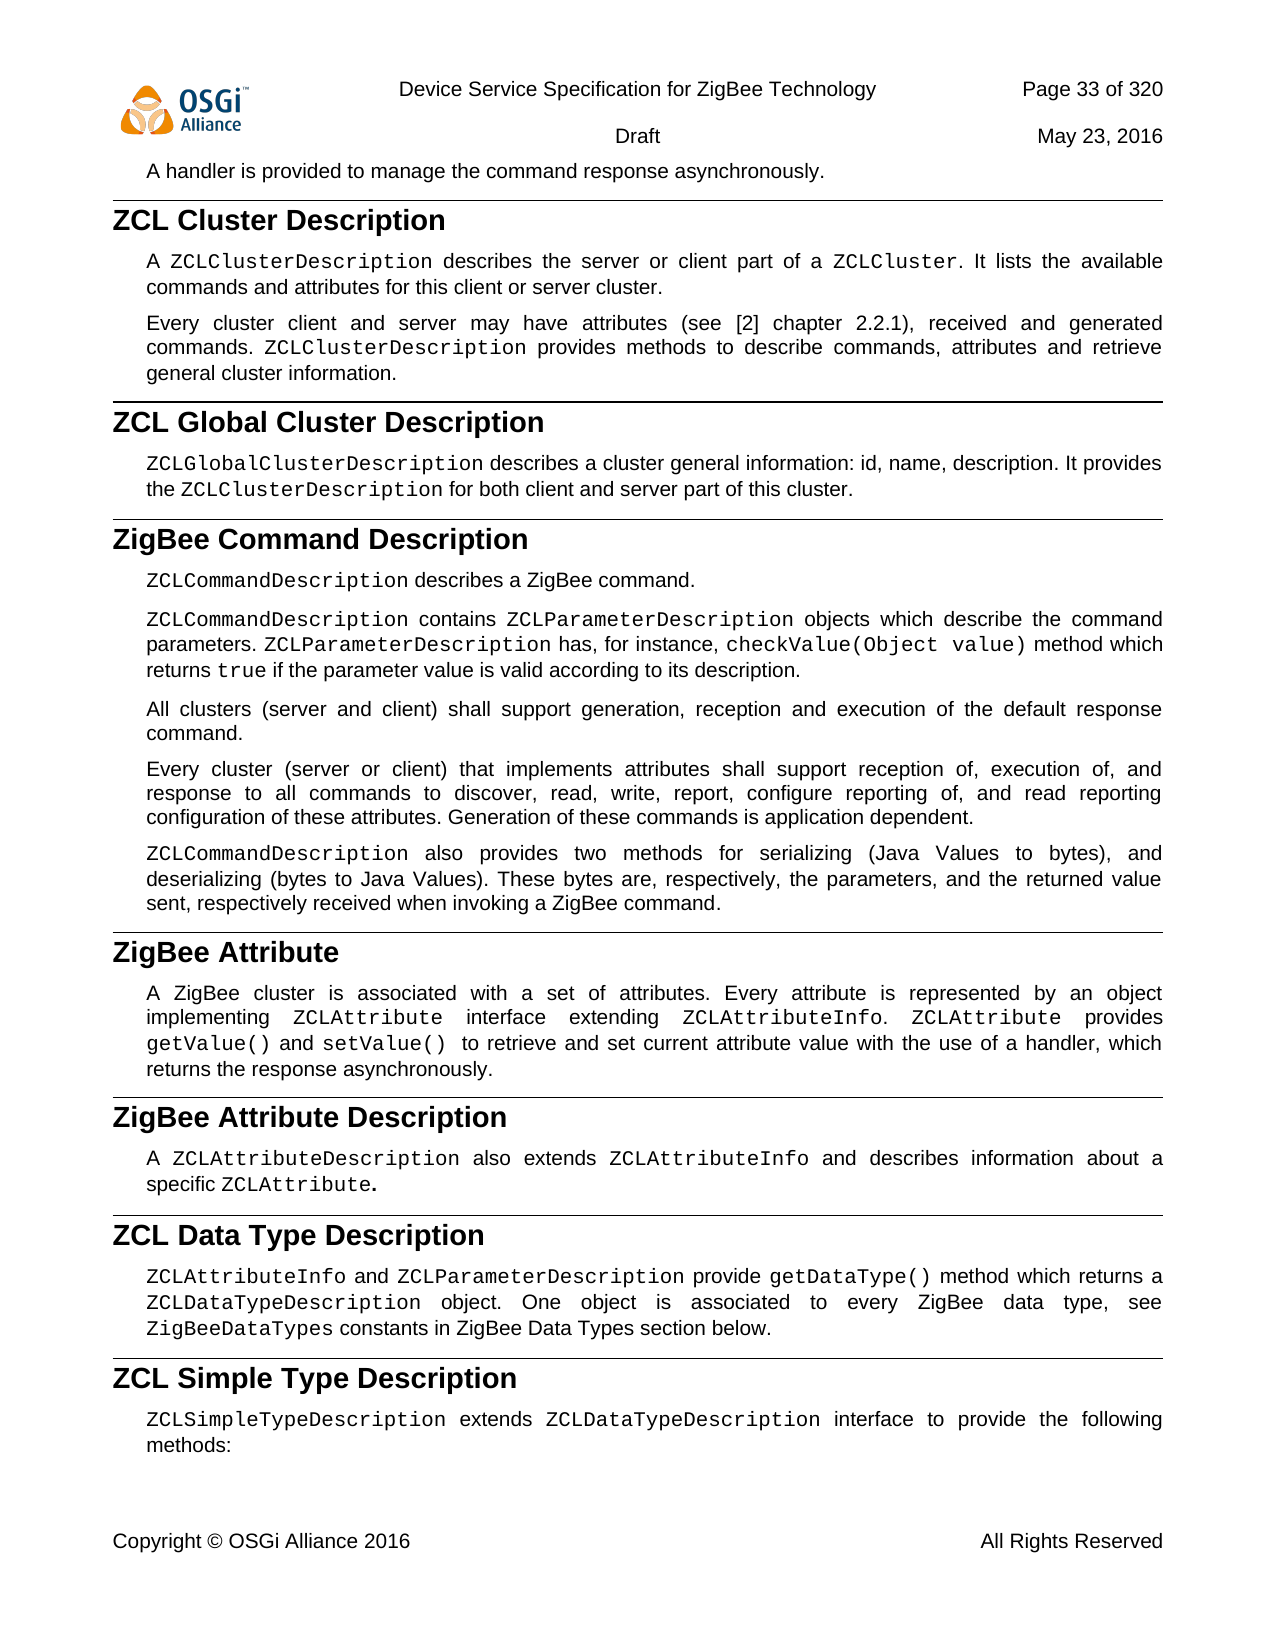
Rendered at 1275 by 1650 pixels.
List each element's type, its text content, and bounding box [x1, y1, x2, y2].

text Every cluster client and server may have attributes (see [2]. chapter 2.2.1), received and generated commands. ZCLClusterDescription provides methods to describe commands, attributes and retrieve general cluster information. [146, 311, 1163, 385]
text Every cluster (server or client) that implements attributes shall support reception of, execution of, and response to all commands to discover, read, write, report, configure reporting of, and read reporting configuration of these attributes. Generation of these commands is application dependent. [146, 757, 1163, 829]
text ZCLSimpleTypeDescription extends ZCLDataTypeDescription interface to provide the following methods: [146, 1407, 1163, 1457]
text ZCLGlobalClusterDescription describes a cluster general information: id, name, description. It provides the ZCLClusterDescription for both client and server part of this cluster. [146, 451, 1163, 502]
list A handler is provided to manage the command response asynchronously. [146, 159, 1163, 183]
subtitle ZigBee Attribute [112, 933, 1163, 968]
subtitle ZCL Global Cluster Description [112, 402, 1163, 438]
subtitle ZigBee Attribute Description [112, 1098, 1163, 1134]
text All clusters (server and client) shall support generation, reception and execution of the default response command. [146, 696, 1163, 744]
text ZCLCommandDescription also provides two methods for serializing (Java Values to bytes), and deserializing (bytes to Java Values). These bytes are, respectively, the parameters, and the returned value sent, respectively received when invoking a ZigBee command. [146, 841, 1163, 915]
text ZCLCommandDescription contains ZCLParameterDescription objects which describe the command parameters. ZCLParameterDescription has, for instance, checkValue(Object value) method which returns true if the parameter value is valid according to its description. [146, 606, 1163, 684]
text A ZCLClusterDescription describes the server or client part of a ZCLCluster. It lists the available commands and attributes for this client or server cluster. [146, 249, 1163, 298]
text ZCLAttributeInfo and ZCLParameterDescription provide getDataType() method which returns a ZCLDataTypeDescription object. One object is associated to every ZigBee data type, see ZigBeeDataTypes constants in ZigBee Data Types section below. [146, 1264, 1163, 1341]
text A ZCLAttributeDescription also extends ZCLAttributeInfo and describes information about a specific ZCLAttribute. [146, 1146, 1163, 1198]
subtitle ZCL Simple Type Description [112, 1359, 1163, 1394]
subtitle ZigBee Command Description [112, 520, 1163, 556]
text A ZigBee cluster is associated with a set of attributes. Every attribute is represented by an object implementing ZCLAttribute interface extending ZCLAttributeInfo. ZCLAttribute provides getValue() and setValue() to retrieve and set current attribute value with the use of a handler, which returns the response asynchronously. [146, 981, 1163, 1080]
subtitle ZCL Cluster Description [112, 201, 1163, 236]
picture [113, 78, 257, 142]
subtitle ZCL Data Type Description [112, 1216, 1163, 1251]
text ZCLCommandDescription describes a ZigBee command. [146, 568, 1163, 594]
